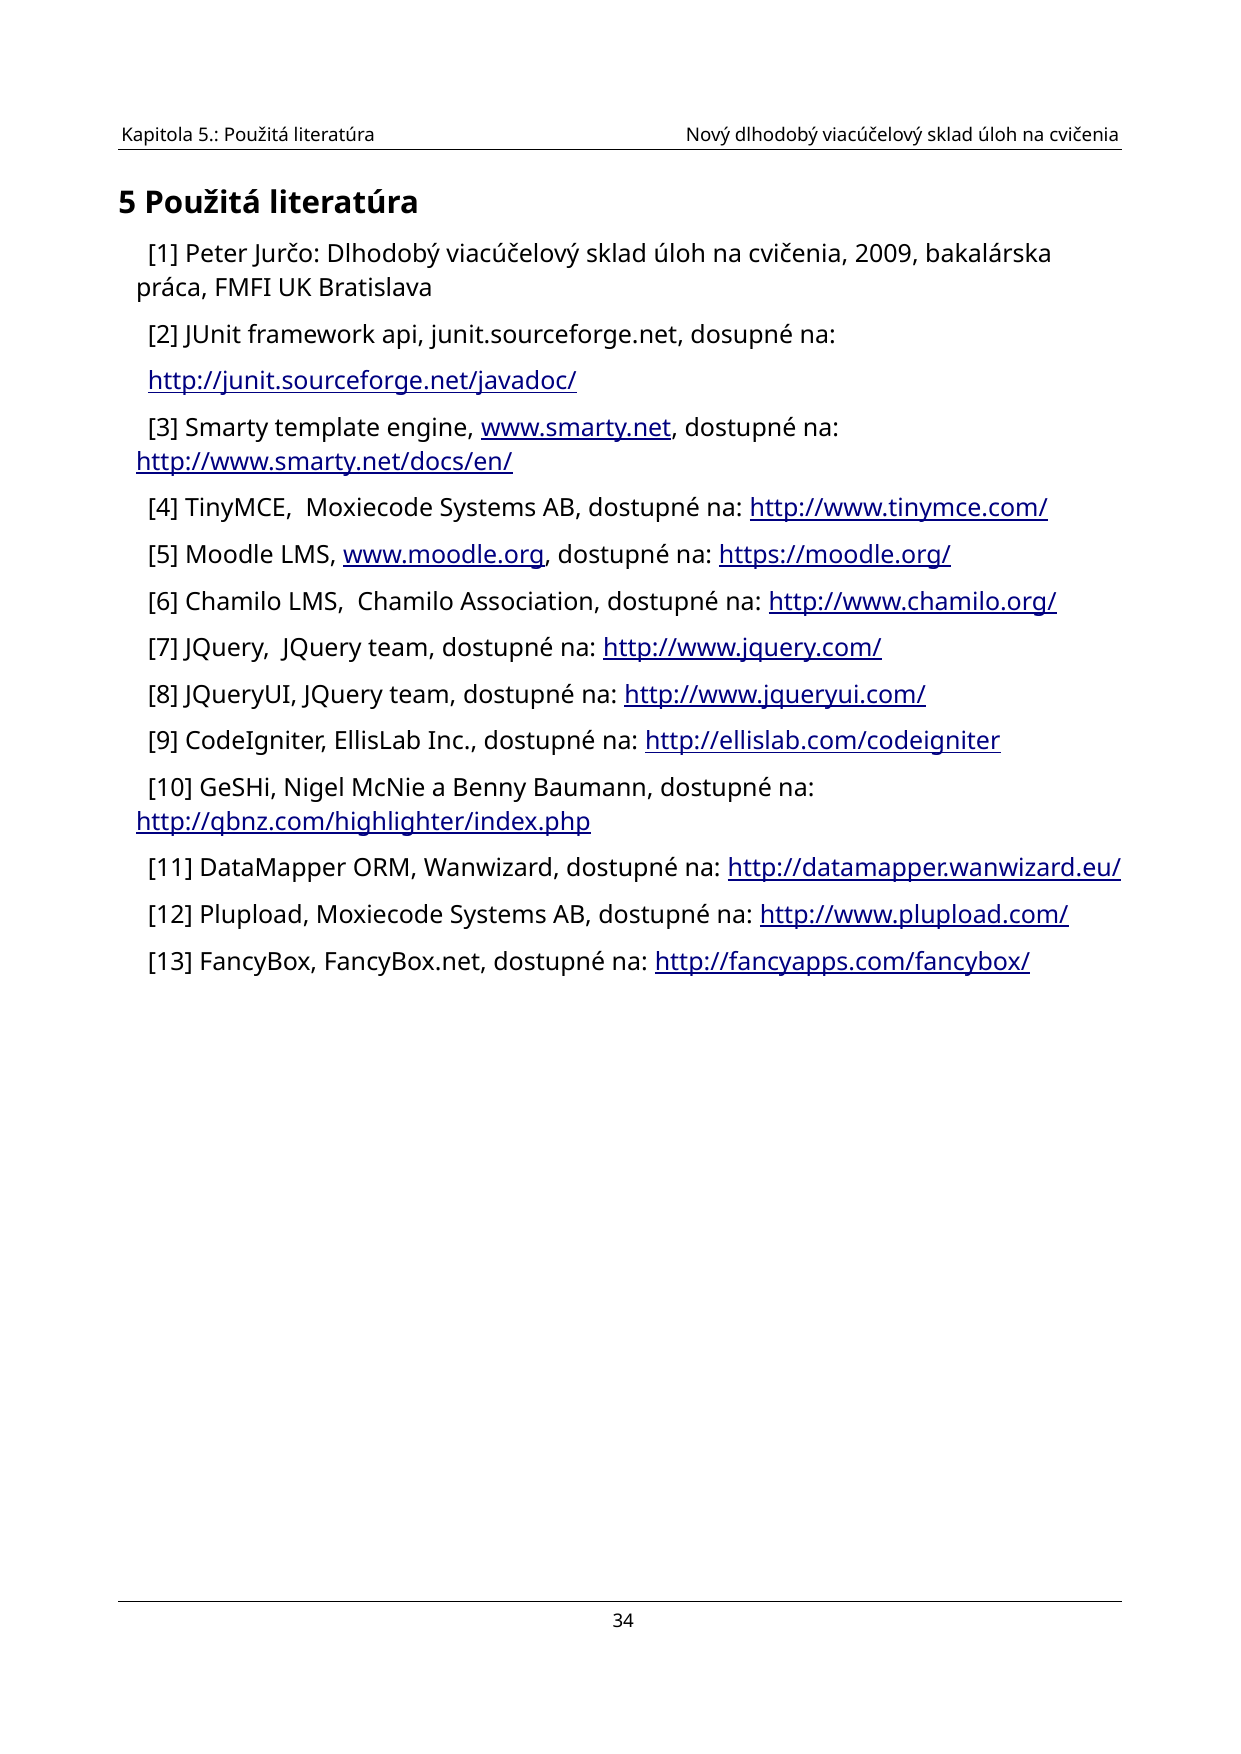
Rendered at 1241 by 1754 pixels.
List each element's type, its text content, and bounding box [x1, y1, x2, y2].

subtitle Použitá literatúra [118, 181, 1122, 223]
text [3] Smarty template engine, www.smarty.net, dostupné na: http://www.smarty.net/docs/en/ [136, 409, 1122, 477]
text [8] JQueryUI, JQuery team, dostupné na: http://www.jqueryui.com/ [136, 676, 1122, 710]
text [2] JUnit framework api, junit.sourceforge.net, dosupné na: [136, 316, 1122, 350]
text [12] Plupload, Moxiecode Systems AB, dostupné na: http://www.plupload.com/ [136, 897, 1122, 931]
text [6] Chamilo LMS, Chamilo Association, dostupné na: http://www.chamilo.org/ [136, 583, 1122, 617]
text [9] CodeIgniter, EllisLab Inc., dostupné na: http://ellislab.com/codeigniter [136, 723, 1122, 757]
text [5] Moodle LMS, www.moodle.org, dostupné na: https://moodle.org/ [136, 537, 1122, 571]
text [13] FancyBox, FancyBox.net, dostupné na: http://fancyapps.com/fancybox/ [136, 943, 1122, 977]
text [1] Peter Jurčo: Dlhodobý viacúčelový sklad úloh na cvičenia, 2009, bakalárska práca, FMFI UK Bratislava [136, 236, 1122, 304]
text [7] JQuery, JQuery team, dostupné na: http://www.jquery.com/ [136, 630, 1122, 664]
text [11] DataMapper ORM, Wanwizard, dostupné na: http://datamapper.wanwizard.eu/ [136, 850, 1122, 884]
text [4] TinyMCE, Moxiecode Systems AB, dostupné na: http://www.tinymce.com/ [136, 490, 1122, 524]
text http://junit.sourceforge.net/javadoc/ [136, 363, 1122, 397]
text [10] GeSHi, Nigel McNie a Benny Baumann, dostupné na: http://qbnz.com/highlighter/index.php [136, 769, 1122, 837]
